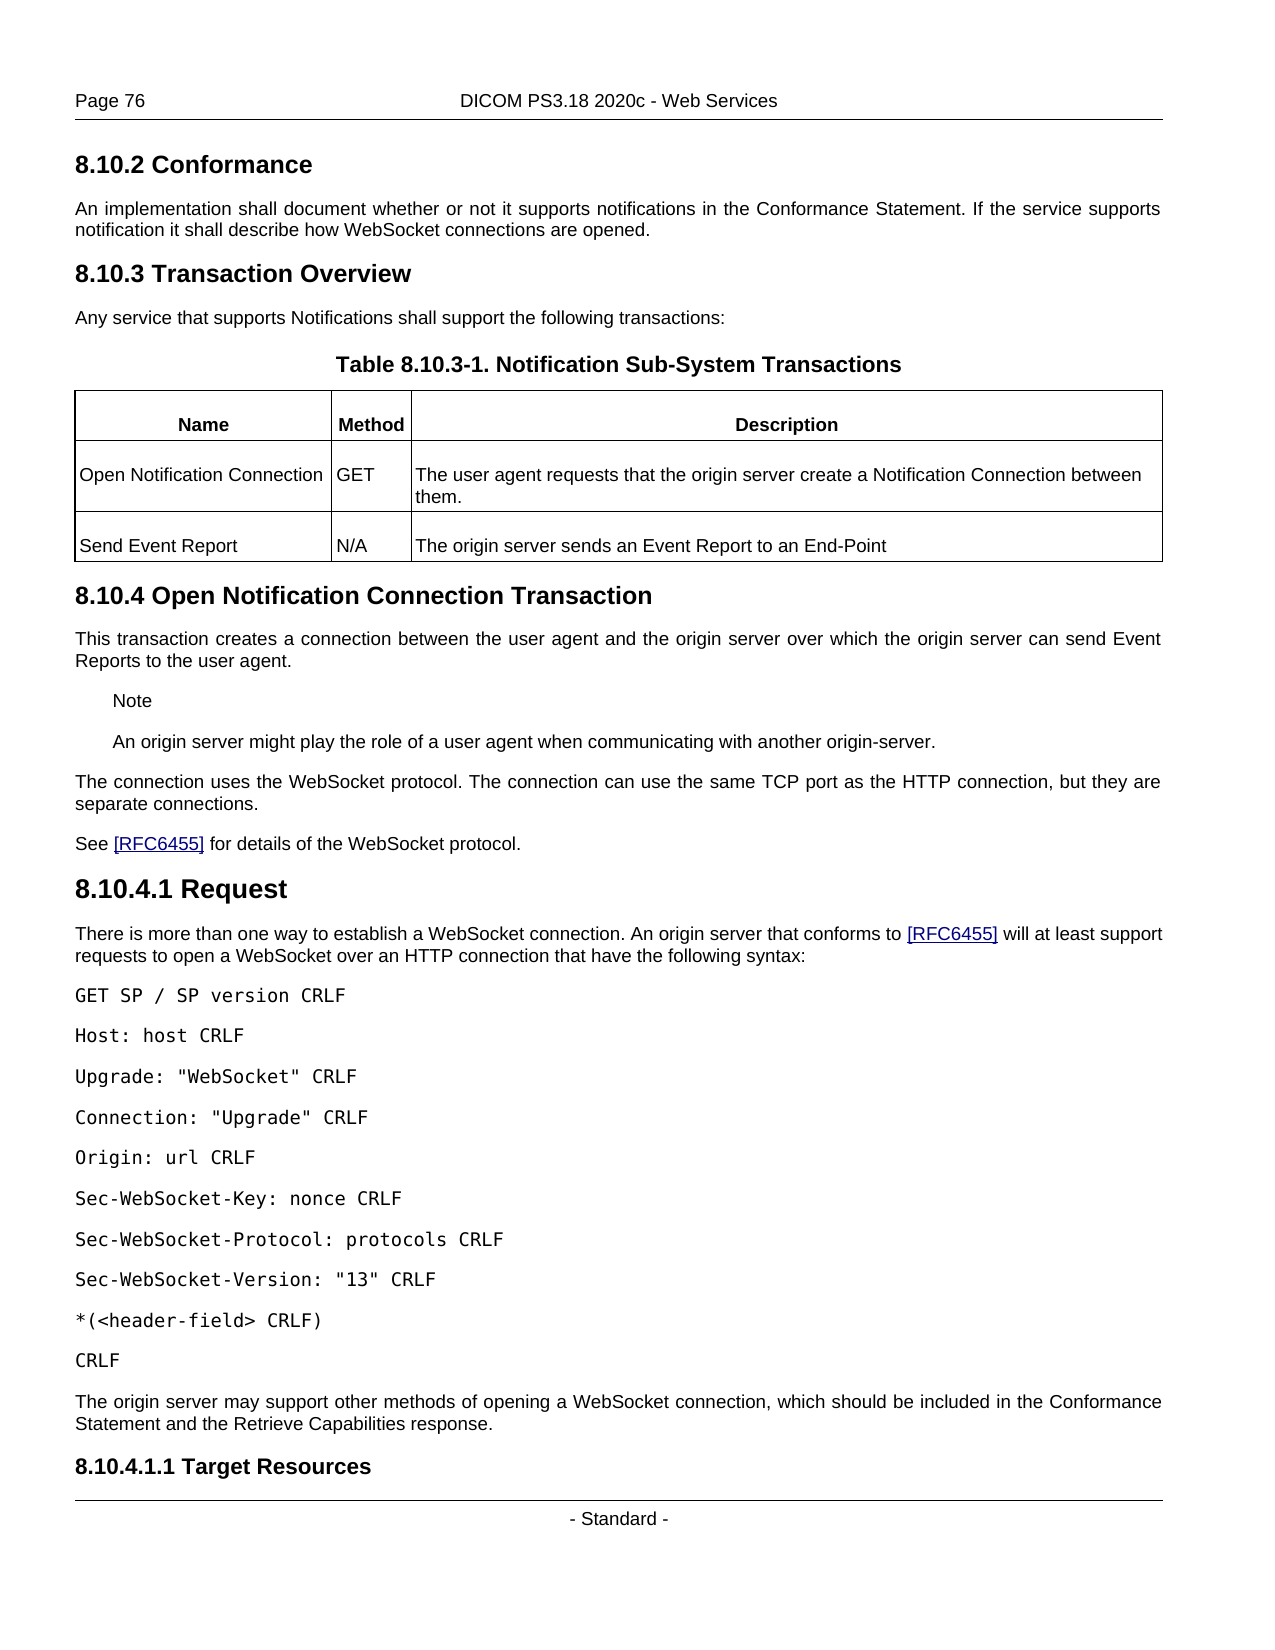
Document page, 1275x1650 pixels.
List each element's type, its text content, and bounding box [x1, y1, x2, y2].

text Origin: url CRLF [75, 1147, 1162, 1169]
text An origin server might play the role of a user agent when communicating with another origin-server. [112, 730, 1125, 752]
text Upgrade: "WebSocket" CRLF [75, 1066, 1162, 1088]
text GET SP / SP version CRLF [75, 985, 1162, 1007]
text Note [112, 690, 1125, 712]
text 8.10.4 Open Notification Connection Transaction [75, 581, 1162, 609]
text Sec-WebSocket-Version: "13" CRLF [75, 1269, 1162, 1291]
text An implementation shall document whether or not it supports notifications in the Conformance Statement. If the service supports notification it shall describe how WebSocket connections are opened. [75, 197, 1162, 241]
table_cell Send Event Report [76, 512, 331, 561]
table_header Name [76, 391, 331, 440]
text *(<header-field> CRLF) [75, 1310, 1162, 1332]
text This transaction creates a connection between the user agent and the origin server over which the origin server can send Event Reports to the user agent. [75, 628, 1162, 671]
text CRLF [75, 1350, 1162, 1372]
table_cell Open Notification Connection [76, 441, 331, 511]
text Sec-WebSocket-Key: nonce CRLF [75, 1188, 1162, 1210]
table_cell GET [332, 441, 411, 511]
text Table 8.10.3-1. Notification Sub-System Transactions [75, 351, 1162, 377]
text See [RFC6455] for details of the WebSocket protocol. [75, 833, 1162, 854]
text Sec-WebSocket-Protocol: protocols CRLF [75, 1228, 1162, 1250]
table_cell The user agent requests that the origin server create a Notification Connection between them. [412, 441, 1162, 511]
text 8.10.4.1 Request [75, 873, 1162, 904]
text 8.10.3 Transaction Overview [75, 259, 1162, 288]
text There is more than one way to establish a WebSocket connection. An origin server that conforms to [RFC6455] will at least support requests to open a WebSocket over an HTTP connection that have the following syntax: [75, 923, 1162, 966]
table_cell N/A [332, 512, 411, 561]
table_header Method [332, 391, 411, 440]
table_cell The origin server sends an Event Report to an End-Point [412, 512, 1162, 561]
text 8.10.4.1.1 Target Resources [75, 1453, 1162, 1479]
text Host: host CRLF [75, 1025, 1162, 1047]
text The origin server may support other methods of opening a WebSocket connection, which should be included in the Conformance Statement and the Retrieve Capabilities response. [75, 1391, 1162, 1434]
text Connection: "Upgrade" CRLF [75, 1107, 1162, 1128]
text The connection uses the WebSocket protocol. The connection can use the same TCP port as the HTTP connection, but they are separate connections. [75, 771, 1162, 814]
text 8.10.2 Conformance [75, 150, 1162, 179]
text Any service that supports Notifications shall support the following transactions: [75, 307, 1162, 328]
table_header Description [412, 391, 1162, 440]
